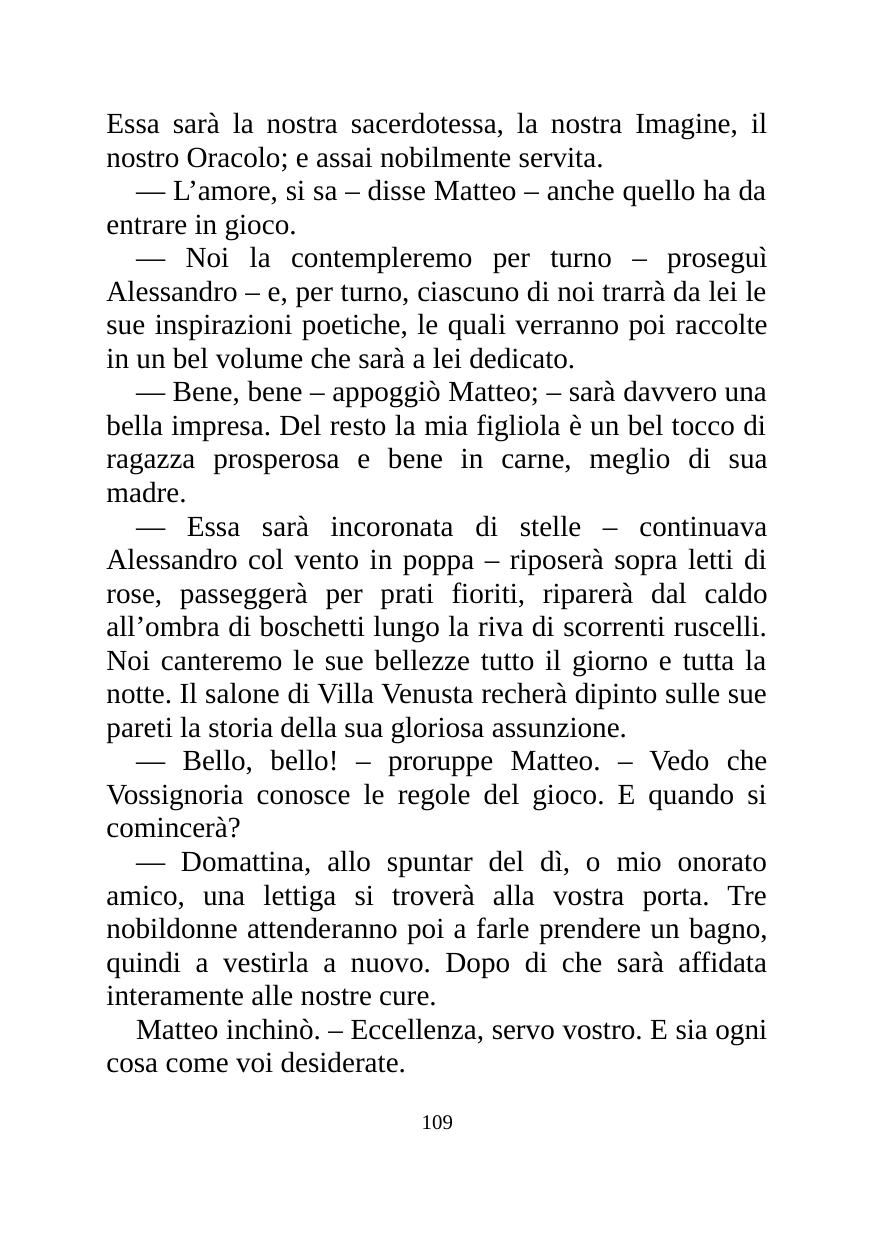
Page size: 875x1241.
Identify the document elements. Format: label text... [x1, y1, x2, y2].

text — Domattina, allo spuntar del dì, o mio onorato amico, una lettiga si troverà alla vostra porta. Tre nobildonne attenderanno poi a farle prendere un bagno, quindi a vestirla a nuovo. Dopo di che sarà affidata interamente alle nostre cure. [106, 844, 768, 1012]
text — Essa sarà incoronata di stelle – continuava Alessandro col vento in poppa – riposerà sopra letti di rose, passeggerà per prati fioriti, riparerà dal caldo all’ombra di boschetti lungo la riva di scorrenti ruscelli. Noi canteremo le sue bellezze tutto il giorno e tutta la notte. Il salone di Villa Venusta recherà dipinto sulle sue pareti la storia della sua gloriosa assunzione. [106, 509, 768, 743]
text Matteo inchinò. – Eccellenza, servo vostro. E sia ogni cosa come voi desiderate. [106, 1012, 768, 1079]
text — Bene, bene – appoggiò Matteo; – sarà davvero una bella impresa. Del resto la mia figliola è un bel tocco di ragazza prosperosa e bene in carne, meglio di sua madre. [106, 374, 768, 509]
text — Noi la contempleremo per turno – proseguì Alessandro – e, per turno, ciascuno di noi trarrà da lei le sue inspirazioni poetiche, le quali verranno poi raccolte in un bel volume che sarà a lei dedicato. [106, 240, 768, 374]
text Essa sarà la nostra sacerdotessa, la nostra Imagine, il nostro Oracolo; e assai nobilmente servita. [106, 106, 768, 173]
text — Bello, bello! – proruppe Matteo. – Vedo che Vossignoria conosce le regole del gioco. E quando si comincerà? [106, 743, 768, 844]
text — L’amore, si sa – disse Matteo – anche quello ha da entrare in gioco. [106, 173, 768, 240]
